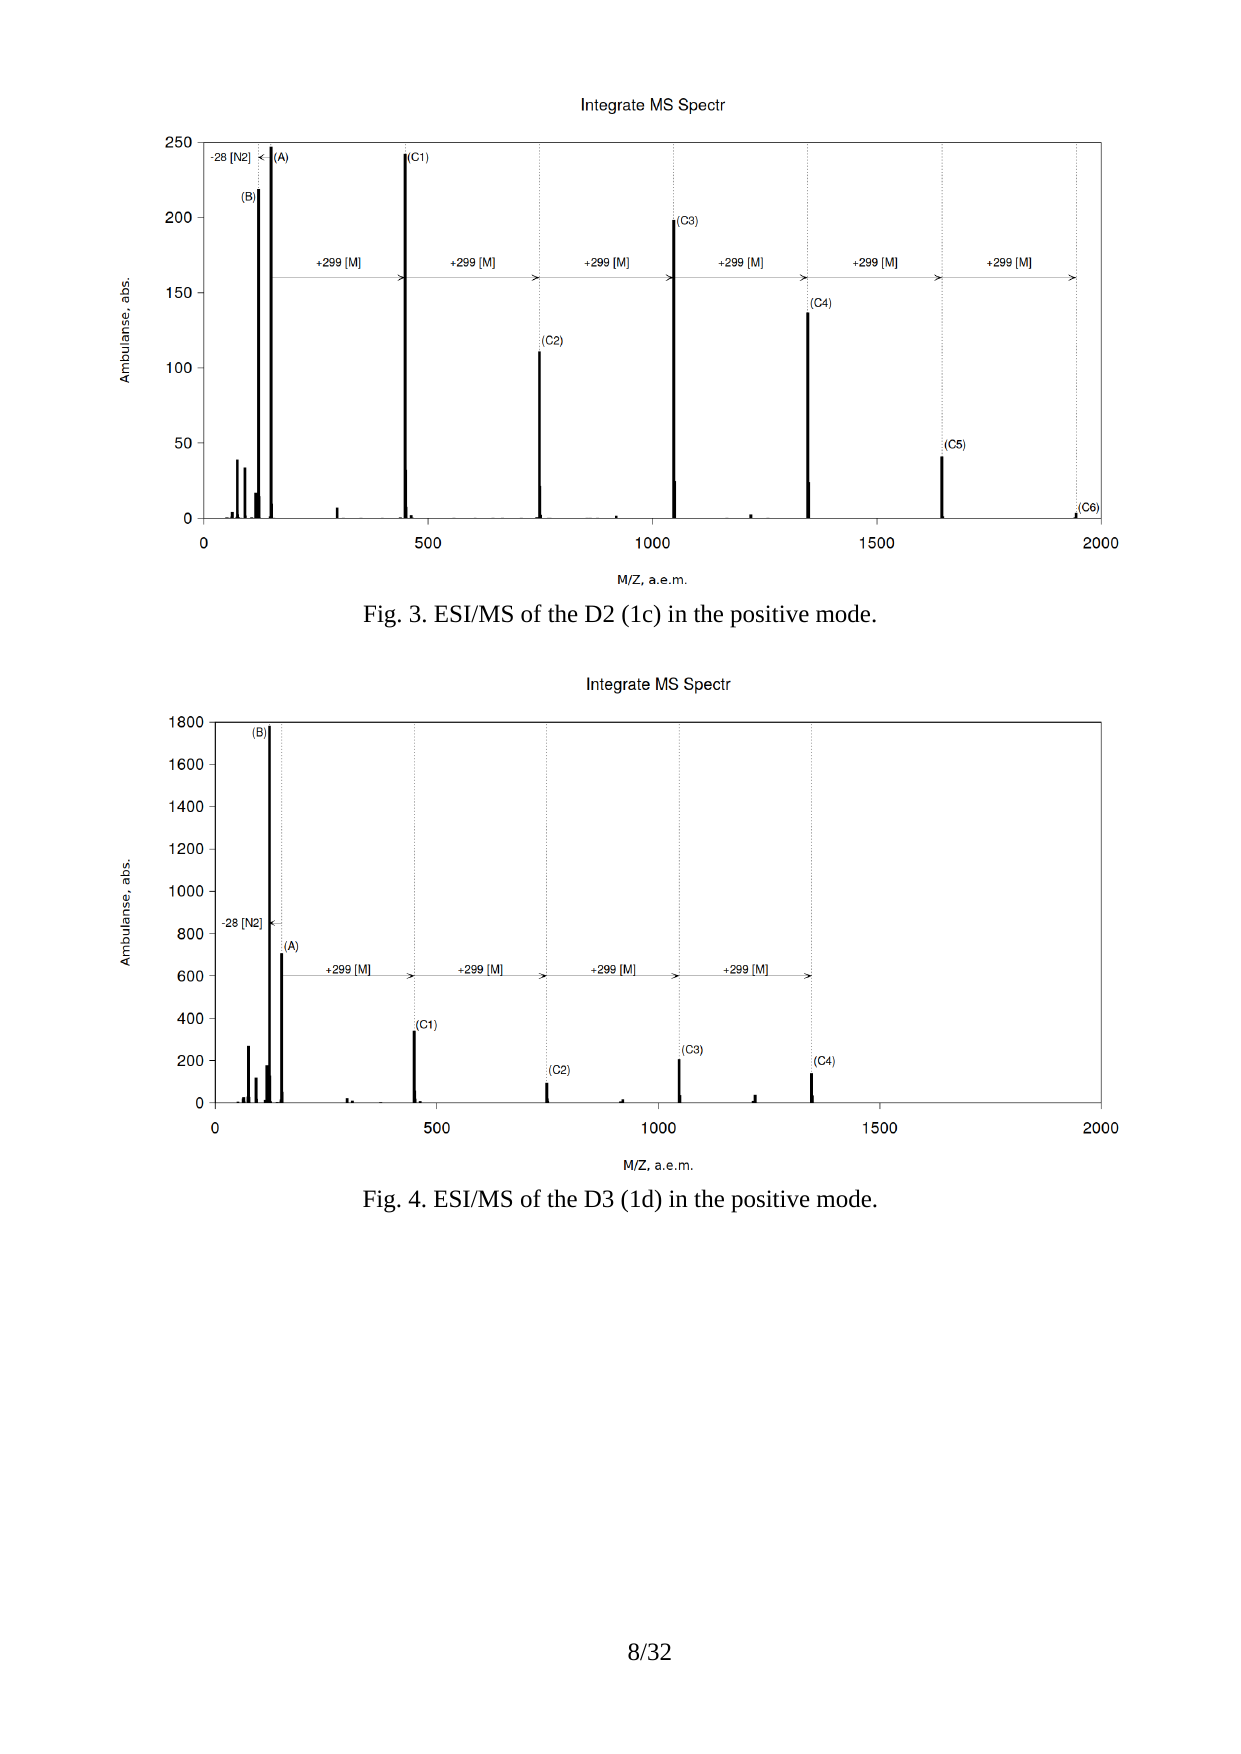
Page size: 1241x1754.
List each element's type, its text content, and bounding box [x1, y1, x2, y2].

text Fig. 4. ESI/MS of the D3 (1d) in the positive mode. [118, 1184, 1122, 1213]
picture [118, 673, 1123, 1176]
picture [118, 88, 1123, 591]
text Fig. 3. ESI/MS of the D2 (1c) in the positive mode. [118, 599, 1122, 628]
